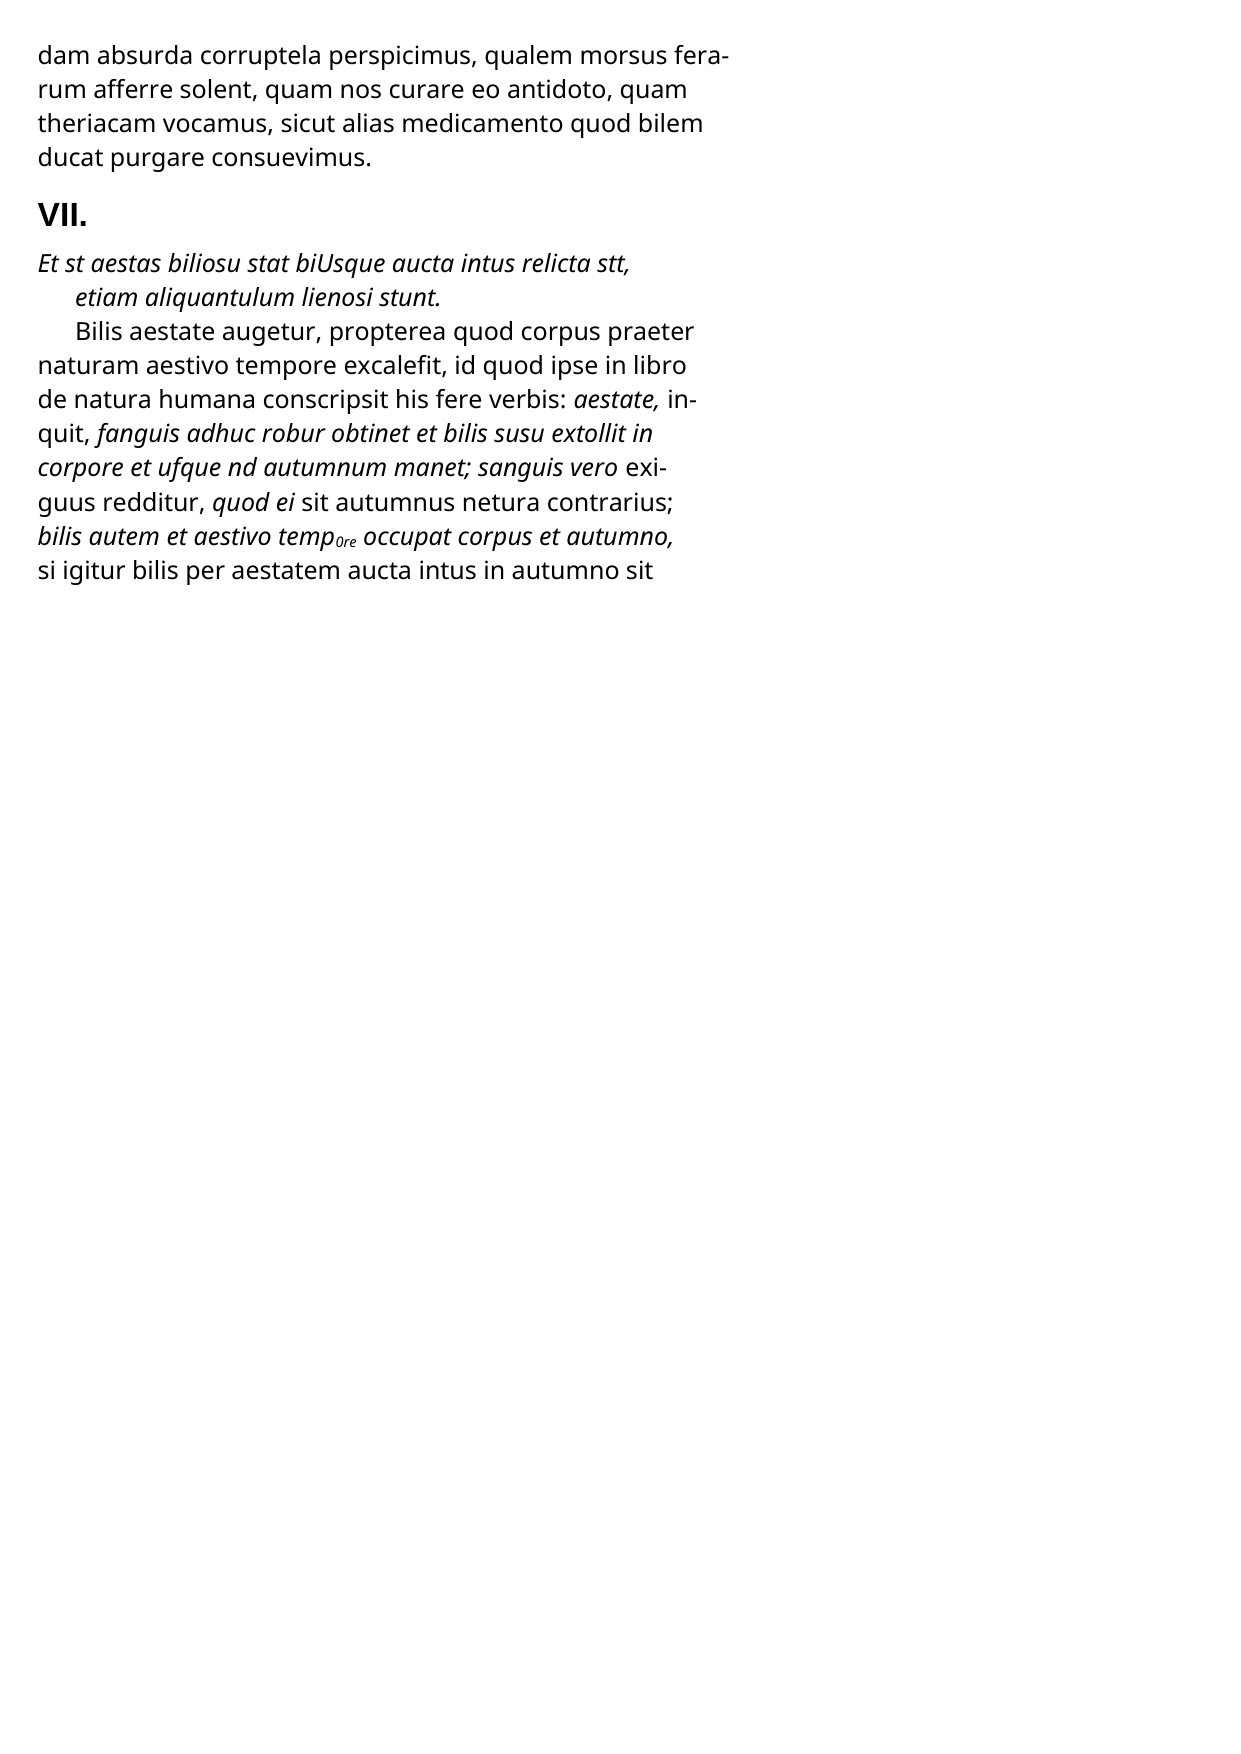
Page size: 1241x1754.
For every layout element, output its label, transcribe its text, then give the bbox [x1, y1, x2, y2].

subtitle VII. [37, 194, 1203, 233]
text dam absurda corruptela perspicimus, qualem morsus fera- rum afferre solent, quam nos curare eo antidoto, quam theriacam vocamus, sicut alias medicamento quod bilem ducat purgare consuevimus. [37, 37, 1203, 174]
text Et st aestas biliosu stat biUsque aucta intus relicta stt, etiam aliquantulum lienosi stunt. [37, 246, 1203, 314]
text Bilis aestate augetur, propterea quod corpus praeter naturam aestivo tempore excalefit, id quod ipse in libro de natura humana conscripsit his fere verbis: aestate, in- quit, fanguis adhuc robur obtinet et bilis susu extollit in corpore et ufque nd autumnum manet; sanguis vero exi- guus redditur, quod ei sit autumnus netura contrarius; bilis autem et aestivo temp0re occupat corpus et autumno, si igitur bilis per aestatem aucta intus in autumno sit [37, 314, 1203, 586]
